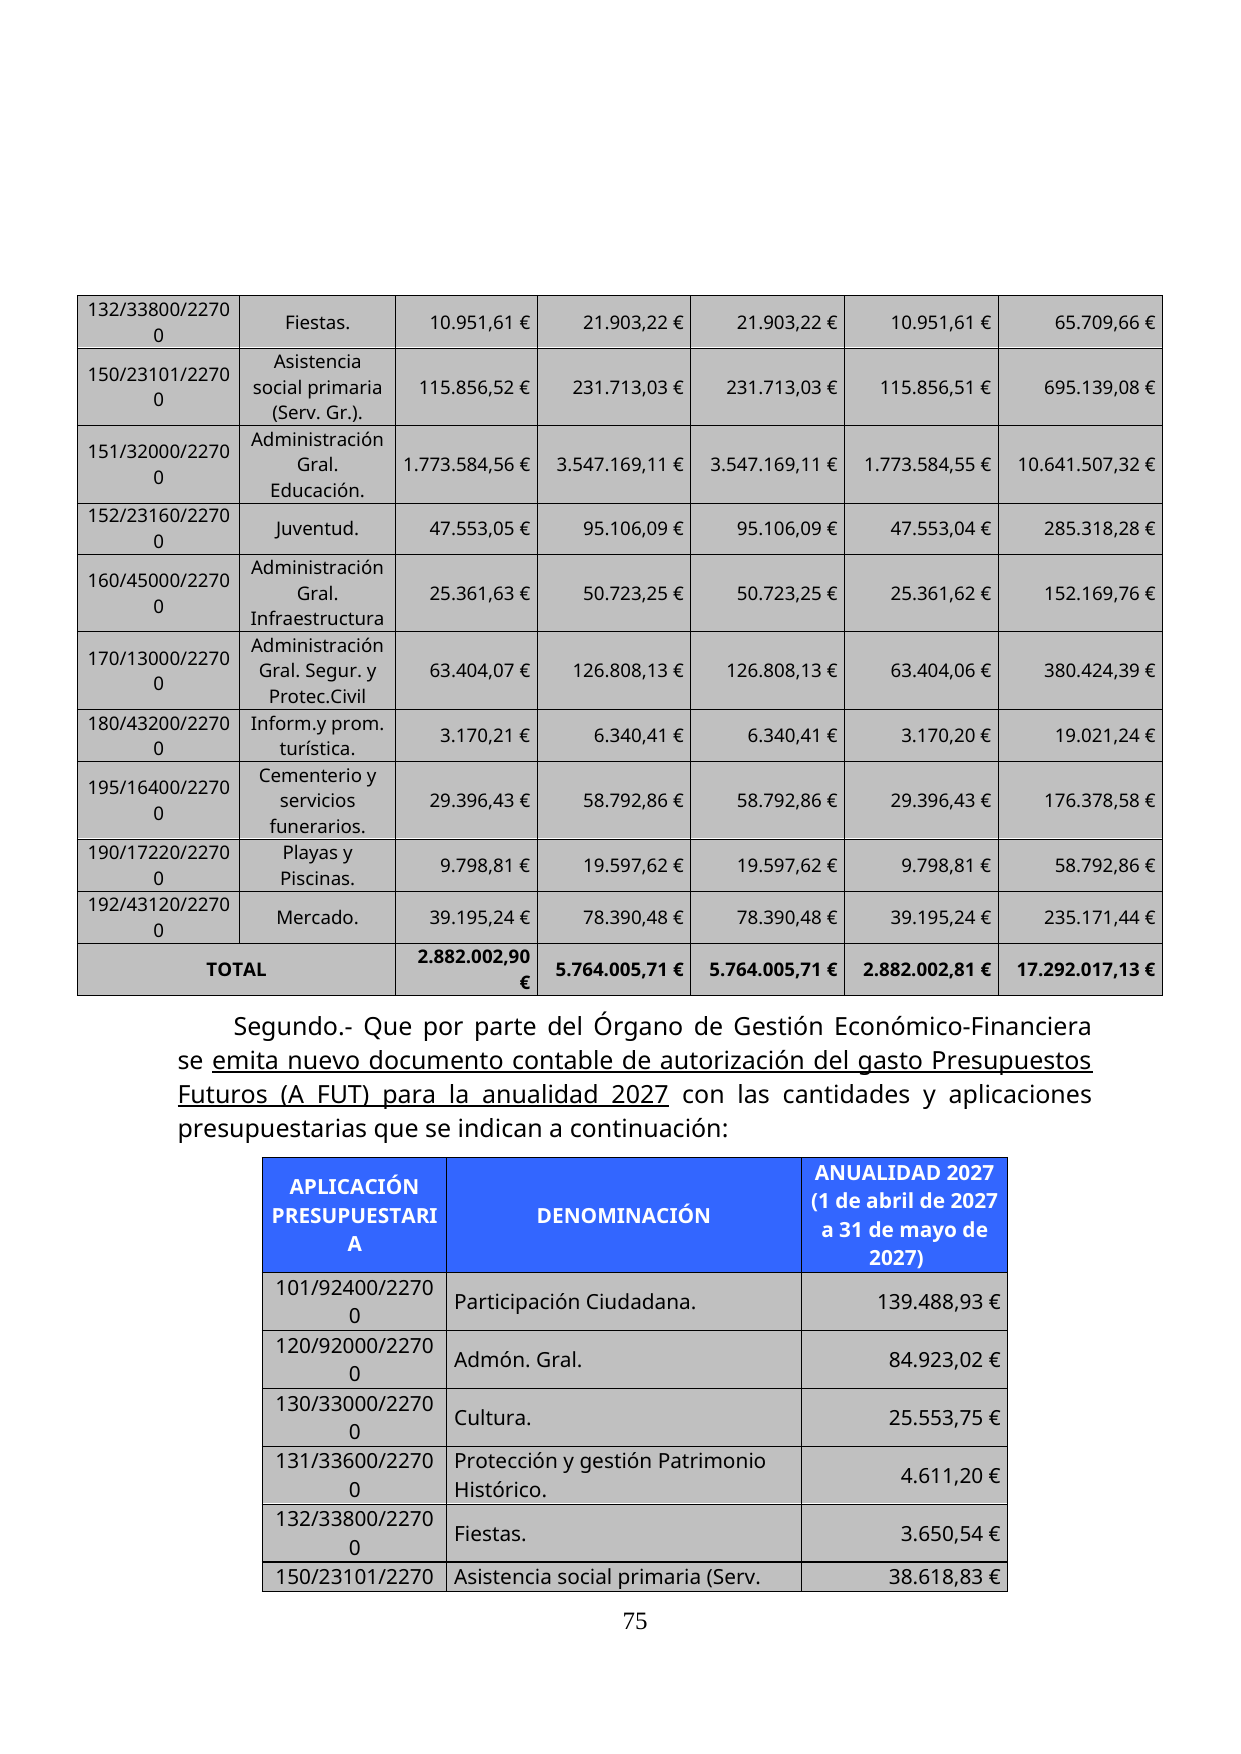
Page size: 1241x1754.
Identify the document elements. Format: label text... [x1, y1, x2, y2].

table_cell 5.764.005,71 € [538, 944, 690, 995]
table_cell 3.170,21 € [396, 710, 537, 761]
table_cell 126.808,13 € [538, 632, 690, 709]
table_cell 152/23160/22700 [78, 504, 239, 554]
table_cell 95.106,09 € [538, 504, 690, 554]
table_cell Protección y gestión Patrimonio Histórico. [447, 1447, 801, 1503]
table_cell 39.195,24 € [396, 892, 537, 943]
table_cell Juventud. [240, 504, 395, 554]
table_cell 78.390,48 € [691, 892, 844, 943]
table_cell TOTAL [78, 944, 395, 995]
table_cell 63.404,06 € [845, 632, 998, 709]
table_cell 19.597,62 € [538, 840, 690, 891]
table_cell 21.903,22 € [538, 296, 690, 347]
table_cell 139.488,93 € [802, 1273, 1007, 1330]
table_cell 6.340,41 € [691, 710, 844, 761]
table_cell Admón. Gral. [447, 1331, 801, 1388]
table_cell 3.547.169,11 € [538, 426, 690, 503]
table_cell Cultura. [447, 1389, 801, 1446]
table_cell 10.951,61 € [845, 296, 998, 347]
table_cell 38.618,83 € [802, 1563, 1007, 1591]
table_cell 126.808,13 € [691, 632, 844, 709]
table_cell 150/23101/22700 [78, 349, 239, 425]
table_cell 1.773.584,55 € [845, 426, 998, 503]
table_cell 192/43120/22700 [78, 892, 239, 943]
table_cell 25.553,75 € [802, 1389, 1007, 1446]
table_cell Cementerio y servicios funerarios. [240, 762, 395, 838]
table_cell 115.856,51 € [845, 349, 998, 425]
table_cell 58.792,86 € [999, 840, 1162, 891]
table_cell 1.773.584,56 € [396, 426, 537, 503]
table_cell 190/17220/22700 [78, 840, 239, 891]
table_cell 19.597,62 € [691, 840, 844, 891]
table_cell 115.856,52 € [396, 349, 537, 425]
table_cell 2.882.002,90 € [396, 944, 537, 995]
table_cell 29.396,43 € [396, 762, 537, 838]
table_cell 21.903,22 € [691, 296, 844, 347]
table_cell 176.378,58 € [999, 762, 1162, 838]
table_cell 3.650,54 € [802, 1505, 1007, 1561]
table_cell 235.171,44 € [999, 892, 1162, 943]
table_cell 25.361,63 € [396, 555, 537, 631]
table_cell 150/23101/2270 [263, 1563, 446, 1591]
table_cell Inform.y prom. turística. [240, 710, 395, 761]
table_cell 2.882.002,81 € [845, 944, 998, 995]
table_cell 58.792,86 € [691, 762, 844, 838]
table_cell 29.396,43 € [845, 762, 998, 838]
table_cell 380.424,39 € [999, 632, 1162, 709]
table_cell 95.106,09 € [691, 504, 844, 554]
table_cell 195/16400/22700 [78, 762, 239, 838]
table_cell Fiestas. [240, 296, 395, 347]
table_cell 151/32000/22700 [78, 426, 239, 503]
table_cell 160/45000/22700 [78, 555, 239, 631]
table_cell 3.547.169,11 € [691, 426, 844, 503]
table_cell 10.951,61 € [396, 296, 537, 347]
table_cell 10.641.507,32 € [999, 426, 1162, 503]
table_cell 170/13000/22700 [78, 632, 239, 709]
table_cell 78.390,48 € [538, 892, 690, 943]
table_cell 180/43200/22700 [78, 710, 239, 761]
table_cell 50.723,25 € [691, 555, 844, 631]
table_cell 19.021,24 € [999, 710, 1162, 761]
table_cell 132/33800/22700 [78, 296, 239, 347]
table_cell Participación Ciudadana. [447, 1273, 801, 1330]
table_cell 120/92000/22700 [263, 1331, 446, 1388]
table_cell 101/92400/22700 [263, 1273, 446, 1330]
table_cell 47.553,04 € [845, 504, 998, 554]
table_cell 130/33000/22700 [263, 1389, 446, 1446]
table_header ANUALIDAD 2027 (1 de abril de 2027 a 31 de mayo de 2027) [802, 1158, 1007, 1272]
table_cell 695.139,08 € [999, 349, 1162, 425]
table_cell Asistencia social primaria (Serv. Gr.). [240, 349, 395, 425]
table_cell Asistencia social primaria (Serv. [447, 1563, 801, 1591]
table_cell 5.764.005,71 € [691, 944, 844, 995]
table_cell 50.723,25 € [538, 555, 690, 631]
table_cell 65.709,66 € [999, 296, 1162, 347]
table_header DENOMINACIÓN [447, 1158, 801, 1272]
table_cell 47.553,05 € [396, 504, 537, 554]
table_cell 231.713,03 € [538, 349, 690, 425]
table_cell 63.404,07 € [396, 632, 537, 709]
table_cell 25.361,62 € [845, 555, 998, 631]
table_cell 9.798,81 € [845, 840, 998, 891]
text Segundo.- Que por parte del Órgano de Gestión Económico-Financiera se emita nuevo documento contable de autorización del gasto Presupuestos Futuros (A FUT) para la anualidad 2027 con las cantidades y aplicaciones presupuestarias que se indican a continuación: [177, 1008, 1093, 1144]
table_cell 131/33600/22700 [263, 1447, 446, 1503]
table_cell 6.340,41 € [538, 710, 690, 761]
table_cell Playas y Piscinas. [240, 840, 395, 891]
table_header APLICACIÓN PRESUPUESTARIA [263, 1158, 446, 1272]
table_cell Mercado. [240, 892, 395, 943]
table_cell 84.923,02 € [802, 1331, 1007, 1388]
table_cell 152.169,76 € [999, 555, 1162, 631]
table_cell 4.611,20 € [802, 1447, 1007, 1503]
table_cell 285.318,28 € [999, 504, 1162, 554]
table_cell Administración Gral. Educación. [240, 426, 395, 503]
table_cell 17.292.017,13 € [999, 944, 1162, 995]
table_cell 9.798,81 € [396, 840, 537, 891]
table_cell 58.792,86 € [538, 762, 690, 838]
table_cell Fiestas. [447, 1505, 801, 1561]
table_cell Administración Gral. Segur. y Protec.Civil [240, 632, 395, 709]
table_cell 231.713,03 € [691, 349, 844, 425]
table_cell Administración Gral. Infraestructura [240, 555, 395, 631]
table_cell 39.195,24 € [845, 892, 998, 943]
table_cell 3.170,20 € [845, 710, 998, 761]
table_cell 132/33800/22700 [263, 1505, 446, 1561]
